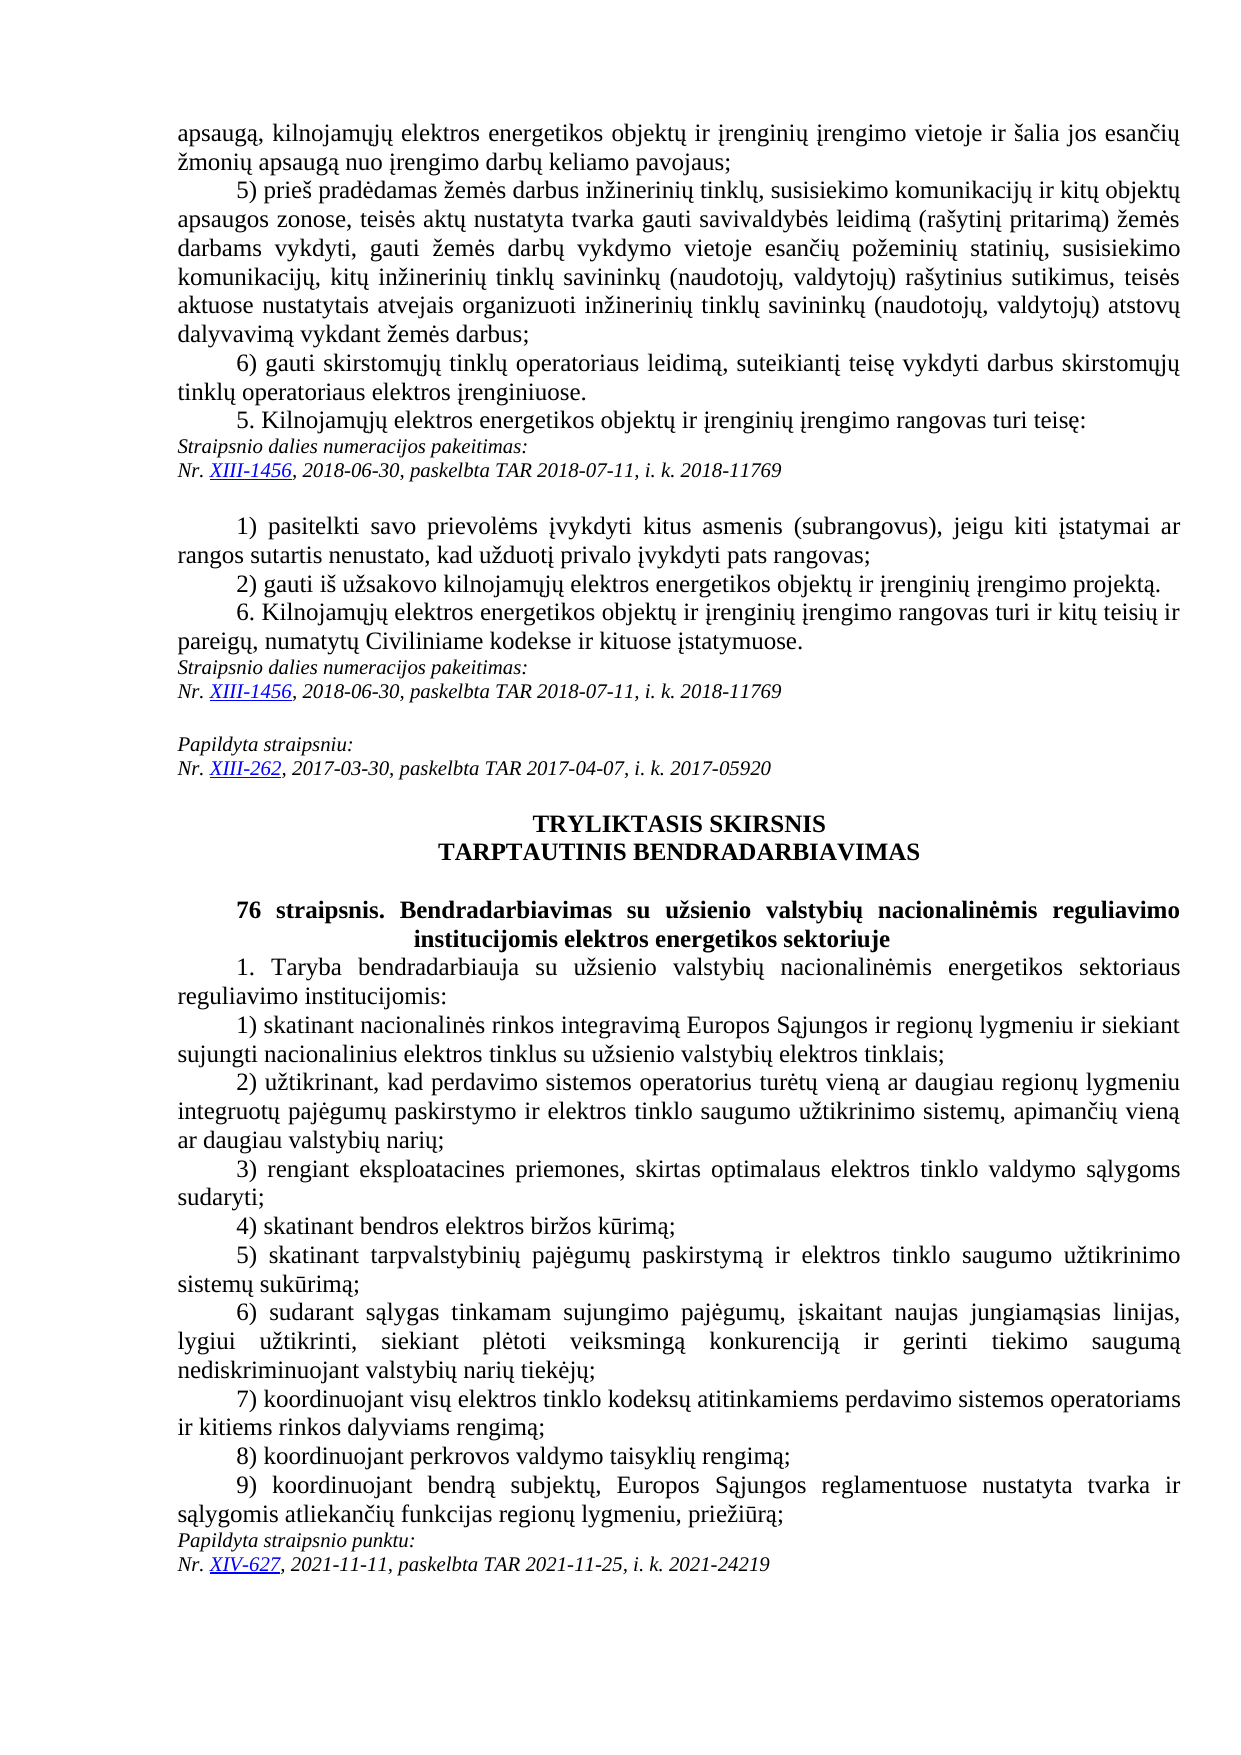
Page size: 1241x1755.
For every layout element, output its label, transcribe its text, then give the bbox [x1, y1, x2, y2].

text Papildyta straipsnio punktu: [177, 1527, 1181, 1552]
text TARPTAUTINIS BENDRADARBIAVIMAS [177, 837, 1181, 866]
text 2) užtikrinant, kad perdavimo sistemos operatorius turėtų vieną ar daugiau regionų lygmeniu integruotų pajėgumų paskirstymo ir elektros tinklo saugumo užtikrinimo sistemų, apimančių vieną ar daugiau valstybių narių; [177, 1067, 1181, 1154]
text 6) sudarant sąlygas tinkamam sujungimo pajėgumų, įskaitant naujas jungiamąsias linijas, lygiui užtikrinti, siekiant plėtoti veiksmingą konkurenciją ir gerinti tiekimo saugumą nediskriminuojant valstybių narių tiekėjų; [177, 1297, 1181, 1384]
text 2) gauti iš užsakovo kilnojamųjų elektros energetikos objektų ir įrenginių įrengimo projektą. [177, 569, 1181, 597]
text 3) rengiant eksploatacines priemones, skirtas optimalaus elektros tinklo valdymo sąlygoms sudaryti; [177, 1154, 1181, 1211]
text 7) koordinuojant visų elektros tinklo kodeksų atitinkamiems perdavimo sistemos operatoriams ir kitiems rinkos dalyviams rengimą; [177, 1384, 1181, 1441]
text apsaugą, kilnojamųjų elektros energetikos objektų ir įrenginių įrengimo vietoje ir šalia jos esančių žmonių apsaugą nuo įrengimo darbų keliamo pavojaus; [177, 118, 1181, 176]
text 4) skatinant bendros elektros biržos kūrimą; [177, 1211, 1181, 1240]
text Straipsnio dalies numeracijos pakeitimas: [177, 434, 1181, 458]
text 1) pasitelkti savo prievolėms įvykdyti kitus asmenis (subrangovus), jeigu kiti įstatymai ar rangos sutartis nenustato, kad užduotį privalo įvykdyti pats rangovas; [177, 511, 1181, 569]
text Nr. XIV-627, 2021-11-11, paskelbta TAR 2021-11-25, i. k. 2021-24219 [177, 1552, 1181, 1576]
text 5) skatinant tarpvalstybinių pajėgumų paskirstymą ir elektros tinklo saugumo užtikrinimo sistemų sukūrimą; [177, 1240, 1181, 1297]
text 5) prieš pradėdamas žemės darbus inžinerinių tinklų, susisiekimo komunikacijų ir kitų objektų apsaugos zonose, teisės aktų nustatyta tvarka gauti savivaldybės leidimą (rašytinį pritarimą) žemės darbams vykdyti, gauti žemės darbų vykdymo vietoje esančių požeminių statinių, susisiekimo komunikacijų, kitų inžinerinių tinklų savininkų (naudotojų, valdytojų) rašytinius sutikimus, teisės aktuose nustatytais atvejais organizuoti inžinerinių tinklų savininkų (naudotojų, valdytojų) atstovų dalyvavimą vykdant žemės darbus; [177, 176, 1181, 348]
text 1. Taryba bendradarbiauja su užsienio valstybių nacionalinėmis energetikos sektoriaus reguliavimo institucijomis: [177, 952, 1181, 1010]
text 76 straipsnis. Bendradarbiavimas su užsienio valstybių nacionalinėmis reguliavimo institucijomis elektros energetikos sektoriuje [236, 895, 1181, 952]
text 1) skatinant nacionalinės rinkos integravimą Europos Sąjungos ir regionų lygmeniu ir siekiant sujungti nacionalinius elektros tinklus su užsienio valstybių elektros tinklais; [177, 1010, 1181, 1067]
text Nr. XIII-262, 2017-03-30, paskelbta TAR 2017-04-07, i. k. 2017-05920 [177, 756, 1181, 780]
text 6) gauti skirstomųjų tinklų operatoriaus leidimą, suteikiantį teisę vykdyti darbus skirstomųjų tinklų operatoriaus elektros įrenginiuose. [177, 348, 1181, 406]
text TRYLIKTASIS SKIRSNIS [177, 809, 1181, 837]
text Nr. XIII-1456, 2018-06-30, paskelbta TAR 2018-07-11, i. k. 2018-11769 [177, 458, 1181, 482]
text 8) koordinuojant perkrovos valdymo taisyklių rengimą; [177, 1441, 1181, 1470]
text 9) koordinuojant bendrą subjektų, Europos Sąjungos reglamentuose nustatyta tvarka ir sąlygomis atliekančių funkcijas regionų lygmeniu, priežiūrą; [177, 1470, 1181, 1527]
text Straipsnio dalies numeracijos pakeitimas: [177, 655, 1181, 679]
text Nr. XIII-1456, 2018-06-30, paskelbta TAR 2018-07-11, i. k. 2018-11769 [177, 679, 1181, 703]
text 5. Kilnojamųjų elektros energetikos objektų ir įrenginių įrengimo rangovas turi teisę: [177, 406, 1181, 434]
text 6. Kilnojamųjų elektros energetikos objektų ir įrenginių įrengimo rangovas turi ir kitų teisių ir pareigų, numatytų Civiliniame kodekse ir kituose įstatymuose. [177, 597, 1181, 655]
text Papildyta straipsniu: [177, 732, 1181, 756]
